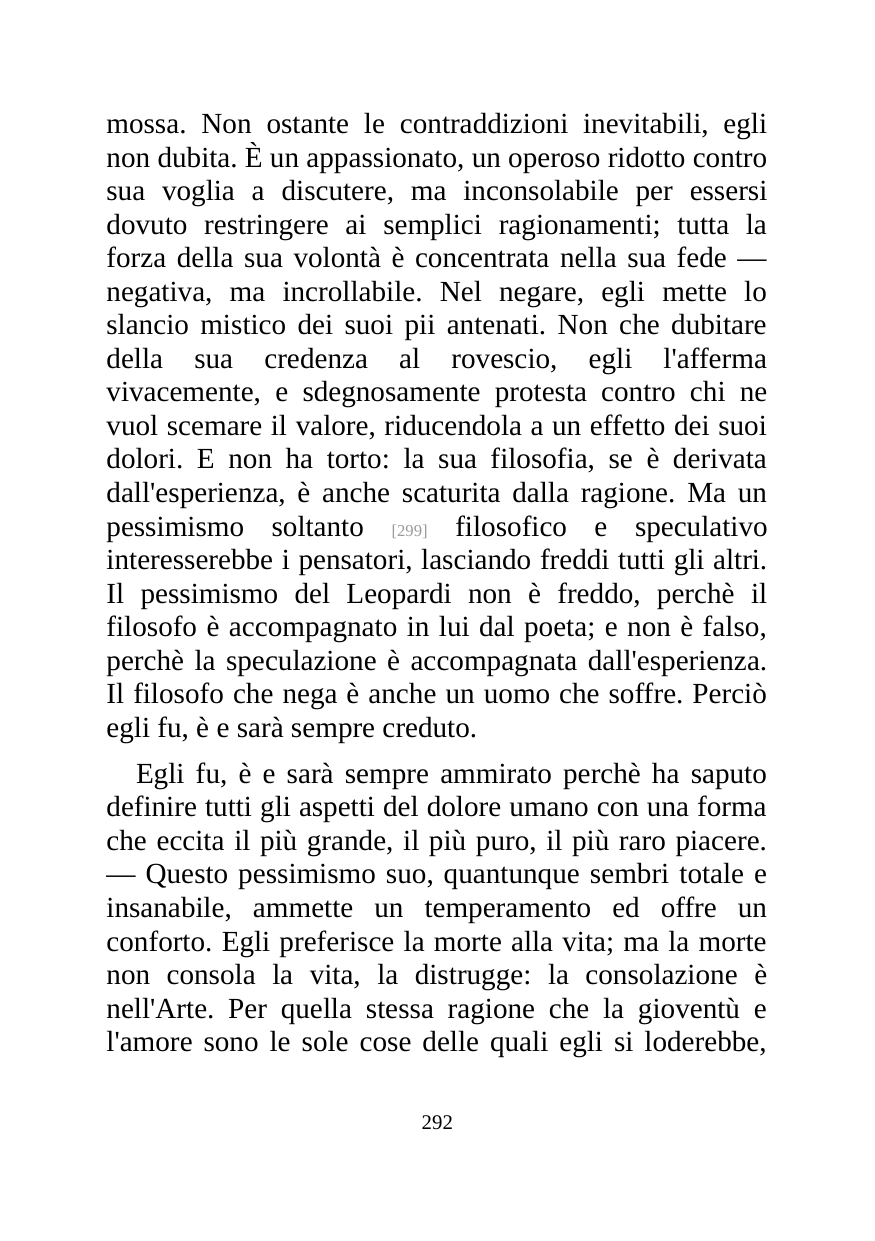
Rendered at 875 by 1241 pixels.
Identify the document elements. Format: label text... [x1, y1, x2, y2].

text Egli fu, è e sarà sempre ammirato perchè ha saputo definire tutti gli aspetti del dolore umano con una forma che eccita il più grande, il più puro, il più raro piacere. — Questo pessimismo suo, quantunque sembri totale e insanabile, ammette un temperamento ed offre un conforto. Egli preferisce la morte alla vita; ma la morte non consola la vita, la distrugge: la consolazione è nell'Arte. Per quella stessa ragione che la gioventù e l'amore sono le sole cose delle quali egli si loderebbe, [106, 756, 768, 1058]
text mossa. Non ostante le contraddizioni inevitabili, egli non dubita. È un appassionato, un operoso ridotto contro sua voglia a discutere, ma inconsolabile per essersi dovuto restringere ai semplici ragionamenti; tutta la forza della sua volontà è concentrata nella sua fede — negativa, ma incrollabile. Nel negare, egli mette lo slancio mistico dei suoi pii antenati. Non che dubitare della sua credenza al rovescio, egli l'afferma vivacemente, e sdegnosamente protesta contro chi ne vuol scemare il valore, riducendola a un effetto dei suoi dolori. E non ha torto: la sua filosofia, se è derivata dall'esperienza, è anche scaturita dalla ragione. Ma un pessimismo soltanto [299] filosofico e speculativo interesserebbe i pensatori, lasciando freddi tutti gli altri. Il pessimismo del Leopardi non è freddo, perchè il filosofo è accompagnato in lui dal poeta; e non è falso, perchè la speculazione è accompagnata dall'esperienza. Il filosofo che nega è anche un uomo che soffre. Perciò egli fu, è e sarà sempre creduto. [106, 106, 768, 743]
